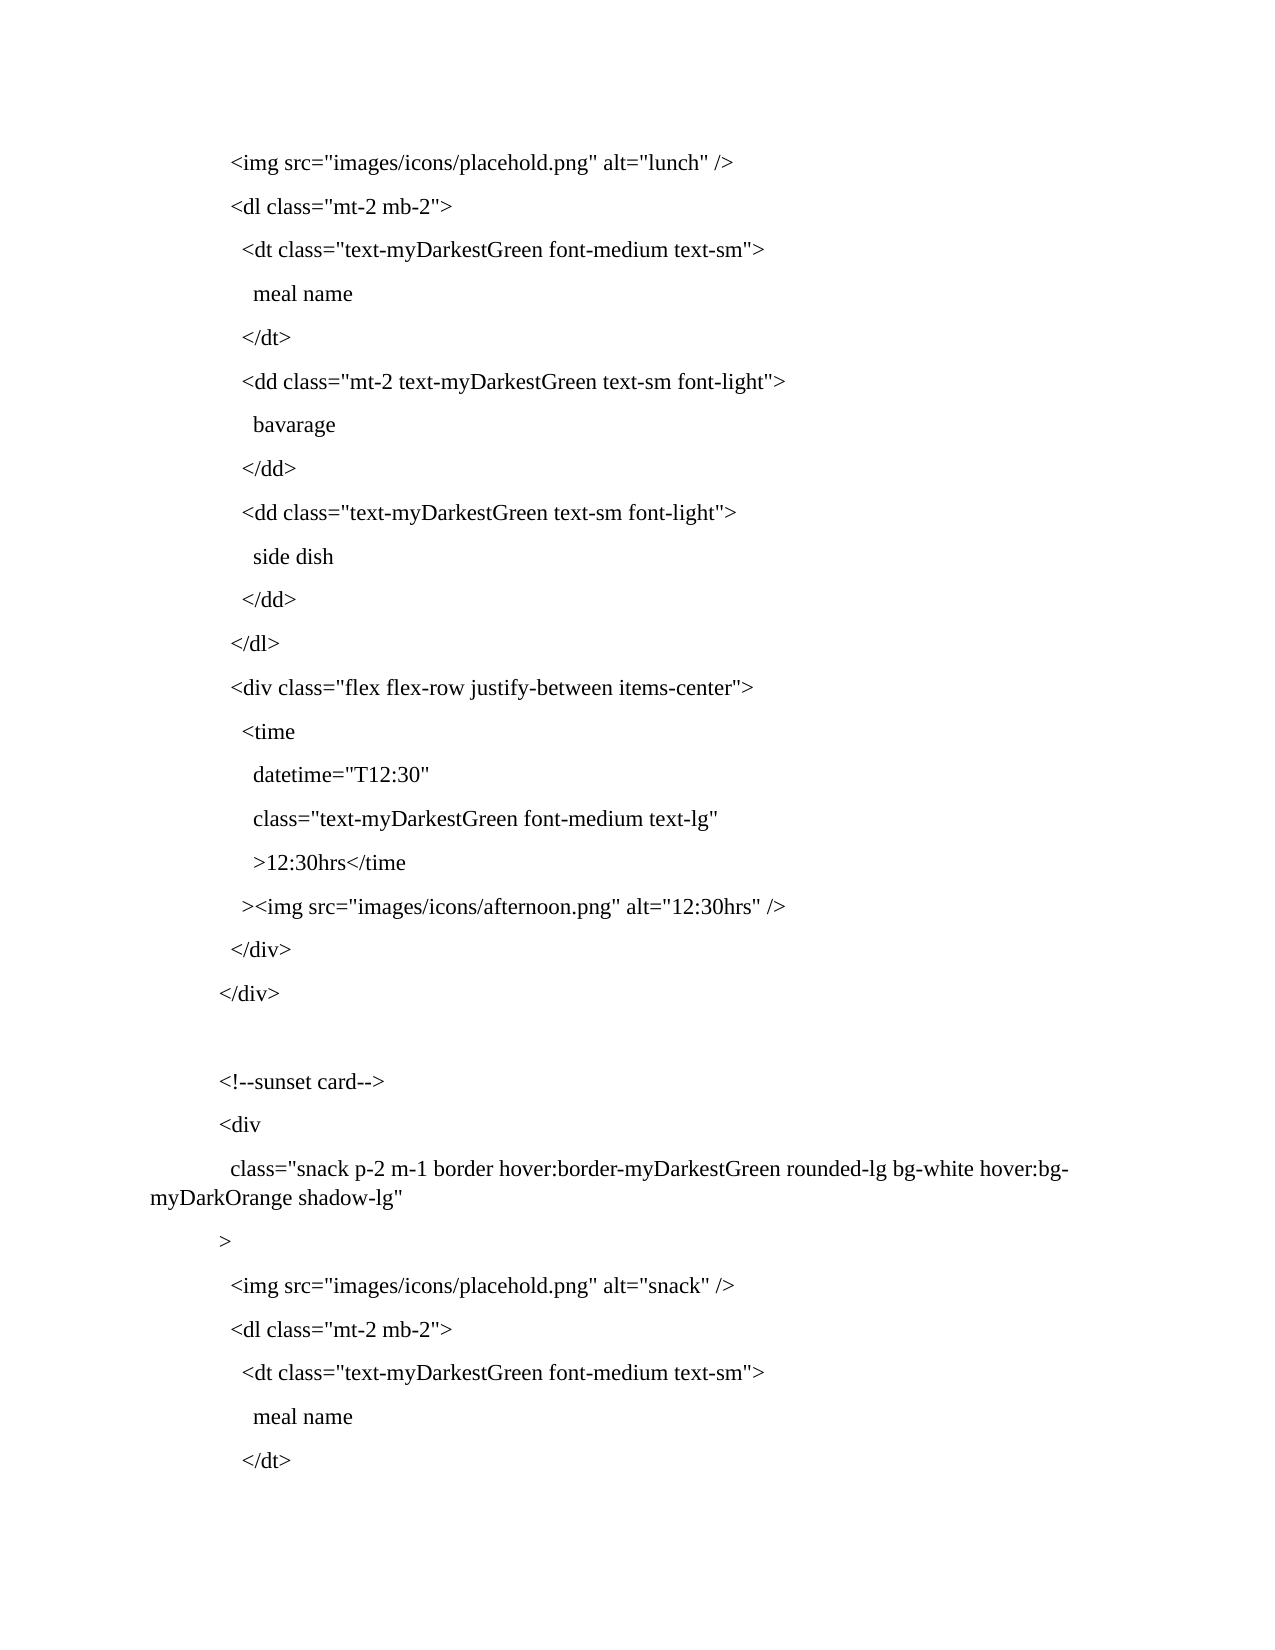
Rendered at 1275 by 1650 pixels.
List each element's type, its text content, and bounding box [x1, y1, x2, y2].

text bavarage [150, 412, 1125, 438]
text <dt class="text-myDarkestGreen font-medium text-sm"> [150, 237, 1125, 263]
text class="snack p-2 m-1 border hover:border-myDarkestGreen rounded-lg bg-white hover:bg-myDarkOrange shadow-lg" [150, 1156, 1125, 1211]
text ><img src="images/icons/afternoon.png" alt="12:30hrs" /> [150, 894, 1125, 919]
text side dish [150, 544, 1125, 569]
text <div [150, 1112, 1125, 1138]
text >12:30hrs</time [150, 850, 1125, 875]
text </dl> [150, 631, 1125, 657]
text <dl class="mt-2 mb-2"> [150, 1317, 1125, 1342]
text </dt> [150, 325, 1125, 350]
text </div> [150, 981, 1125, 1007]
text <dd class="mt-2 text-myDarkestGreen text-sm font-light"> [150, 369, 1125, 394]
text meal name [150, 1404, 1125, 1429]
text <dl class="mt-2 mb-2"> [150, 194, 1125, 219]
text </dd> [150, 456, 1125, 482]
text class="text-myDarkestGreen font-medium text-lg" [150, 806, 1125, 832]
text <dd class="text-myDarkestGreen text-sm font-light"> [150, 500, 1125, 525]
text > [150, 1229, 1125, 1254]
text datetime="T12:30" [150, 762, 1125, 788]
text <img src="images/icons/placehold.png" alt="lunch" /> [150, 150, 1125, 175]
text <img src="images/icons/placehold.png" alt="snack" /> [150, 1273, 1125, 1298]
text <div class="flex flex-row justify-between items-center"> [150, 675, 1125, 700]
text <dt class="text-myDarkestGreen font-medium text-sm"> [150, 1360, 1125, 1386]
text meal name [150, 281, 1125, 307]
text </div> [150, 937, 1125, 963]
text <time [150, 719, 1125, 744]
text </dt> [150, 1448, 1125, 1473]
text </dd> [150, 587, 1125, 613]
text <!--sunset card--> [150, 1069, 1125, 1094]
